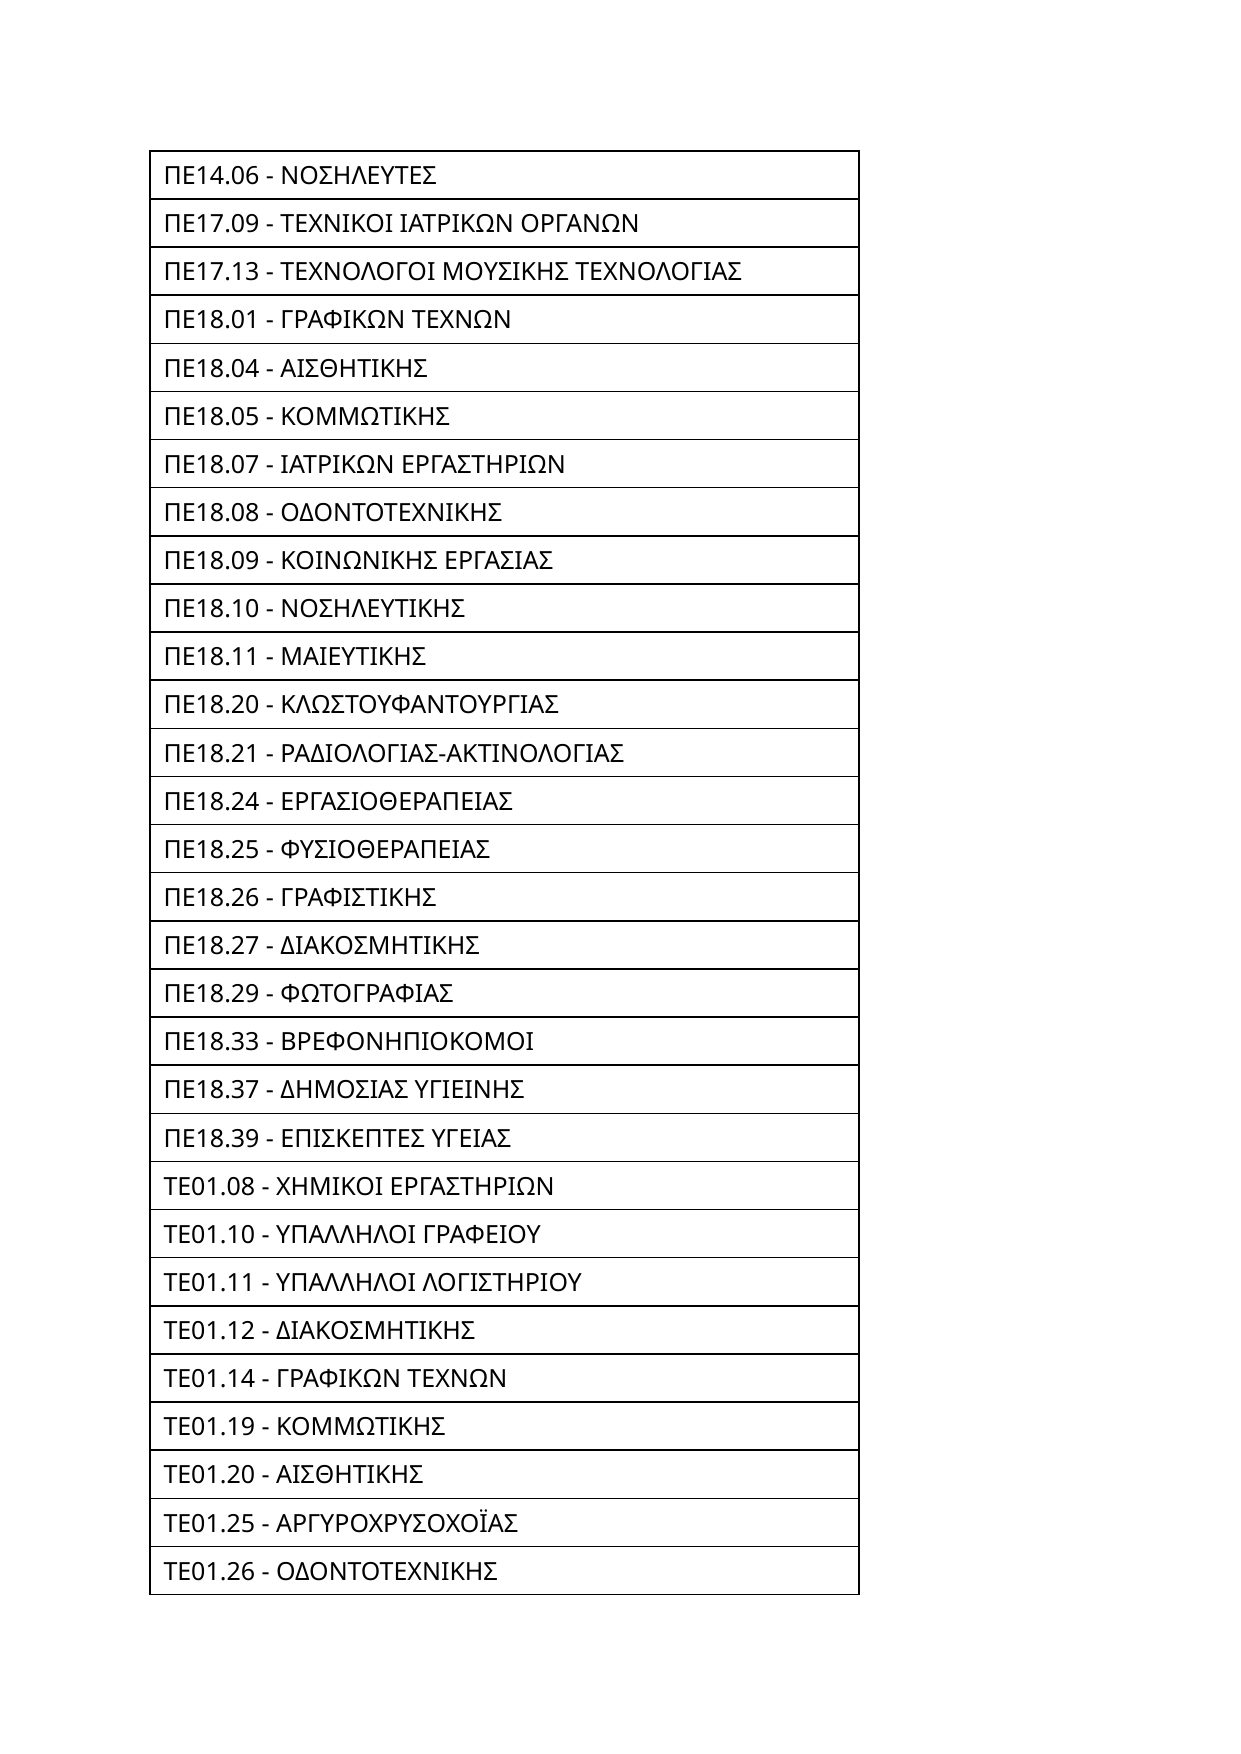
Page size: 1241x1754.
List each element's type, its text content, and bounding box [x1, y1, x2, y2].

table_cell ΠΕ18.26 - ΓΡΑΦΙΣΤΙΚΗΣ [151, 873, 858, 920]
table_cell ΠΕ18.10 - ΝΟΣΗΛΕΥΤΙΚΗΣ [151, 585, 858, 631]
table_cell ΠΕ18.20 - ΚΛΩΣΤΟΥΦΑΝΤΟΥΡΓΙΑΣ [151, 681, 858, 727]
table_cell ΠΕ18.01 - ΓΡΑΦΙΚΩΝ ΤΕΧΝΩΝ [151, 296, 858, 342]
table_cell ΠΕ18.21 - ΡΑΔΙΟΛΟΓΙΑΣ-ΑΚΤΙΝΟΛΟΓΙΑΣ [151, 729, 858, 776]
table_cell ΠΕ18.37 - ΔΗΜΟΣΙΑΣ ΥΓΙΕΙΝΗΣ [151, 1066, 858, 1112]
table_cell ΤΕ01.19 - ΚΟΜΜΩΤΙΚΗΣ [151, 1403, 858, 1449]
table_cell ΠΕ18.25 - ΦΥΣΙΟΘΕΡΑΠΕΙΑΣ [151, 825, 858, 872]
table_cell ΠΕ18.33 - ΒΡΕΦΟΝΗΠΙΟΚΟΜΟΙ [151, 1018, 858, 1064]
table_cell ΠΕ18.24 - ΕΡΓΑΣΙΟΘΕΡΑΠΕΙΑΣ [151, 777, 858, 824]
table_cell ΤΕ01.10 - ΥΠΑΛΛΗΛΟΙ ΓΡΑΦΕΙΟΥ [151, 1210, 858, 1257]
table_cell ΠΕ18.29 - ΦΩΤΟΓΡΑΦΙΑΣ [151, 970, 858, 1016]
table_cell ΤΕ01.12 - ΔΙΑΚΟΣΜΗΤΙΚΗΣ [151, 1307, 858, 1353]
table_cell ΤΕ01.26 - ΟΔΟΝΤΟΤΕΧΝΙΚΗΣ [151, 1547, 858, 1594]
table_cell ΤΕ01.08 - ΧΗΜΙΚΟΙ ΕΡΓΑΣΤΗΡΙΩΝ [151, 1162, 858, 1209]
table_cell ΠΕ18.08 - ΟΔΟΝΤΟΤΕΧΝΙΚΗΣ [151, 488, 858, 535]
table_cell ΤΕ01.11 - ΥΠΑΛΛΗΛΟΙ ΛΟΓΙΣΤΗΡΙΟΥ [151, 1258, 858, 1305]
table_cell ΤΕ01.25 - ΑΡΓΥΡΟΧΡΥΣΟΧΟΪΑΣ [151, 1499, 858, 1546]
table_cell ΠΕ18.05 - ΚΟΜΜΩΤΙΚΗΣ [151, 392, 858, 439]
table_cell ΠΕ17.09 - ΤΕΧΝΙΚΟΙ ΙΑΤΡΙΚΩΝ ΟΡΓΑΝΩΝ [151, 200, 858, 246]
table_cell ΠΕ14.06 - ΝΟΣΗΛΕΥΤΕΣ [151, 152, 858, 198]
table_cell ΠΕ18.07 - ΙΑΤΡΙΚΩΝ ΕΡΓΑΣΤΗΡΙΩΝ [151, 440, 858, 487]
table_cell ΠΕ18.11 - ΜΑΙΕΥΤΙΚΗΣ [151, 633, 858, 679]
table_cell ΠΕ17.13 - ΤΕΧΝΟΛΟΓΟΙ ΜΟΥΣΙΚΗΣ ΤΕΧΝΟΛΟΓΙΑΣ [151, 248, 858, 294]
table_cell ΠΕ18.39 - ΕΠΙΣΚΕΠΤΕΣ ΥΓΕΙΑΣ [151, 1114, 858, 1161]
table_cell ΤΕ01.20 - ΑΙΣΘΗΤΙΚΗΣ [151, 1451, 858, 1497]
table_cell ΠΕ18.27 - ΔΙΑΚΟΣΜΗΤΙΚΗΣ [151, 922, 858, 968]
table_cell ΠΕ18.09 - ΚΟΙΝΩΝΙΚΗΣ ΕΡΓΑΣΙΑΣ [151, 537, 858, 583]
table_cell ΤΕ01.14 - ΓΡΑΦΙΚΩΝ ΤΕΧΝΩΝ [151, 1355, 858, 1401]
table_cell ΠΕ18.04 - ΑΙΣΘΗΤΙΚΗΣ [151, 344, 858, 391]
